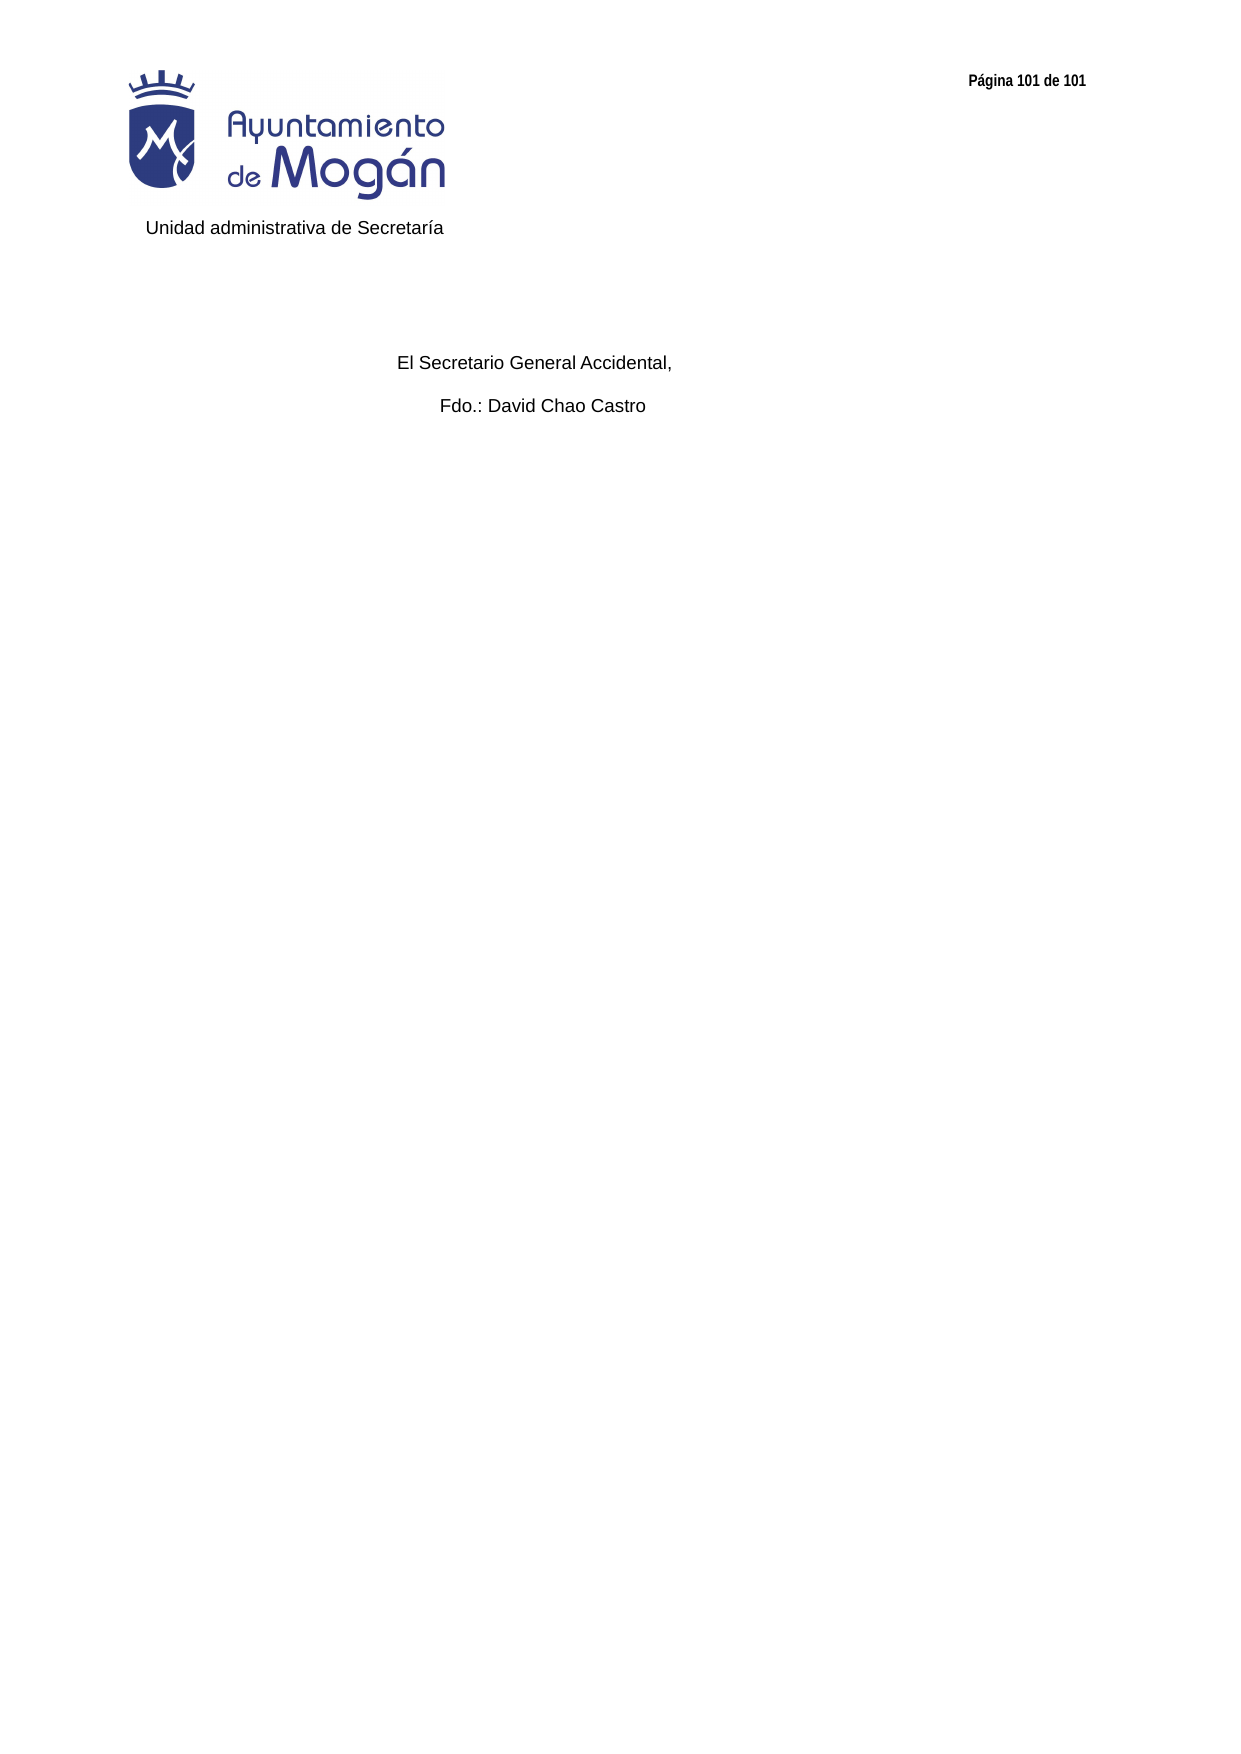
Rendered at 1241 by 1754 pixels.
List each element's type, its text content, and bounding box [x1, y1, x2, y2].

text El Secretario General Accidental, [118, 352, 1092, 374]
text Fdo.: David Chao Castro [118, 395, 1092, 417]
picture [128, 70, 445, 206]
